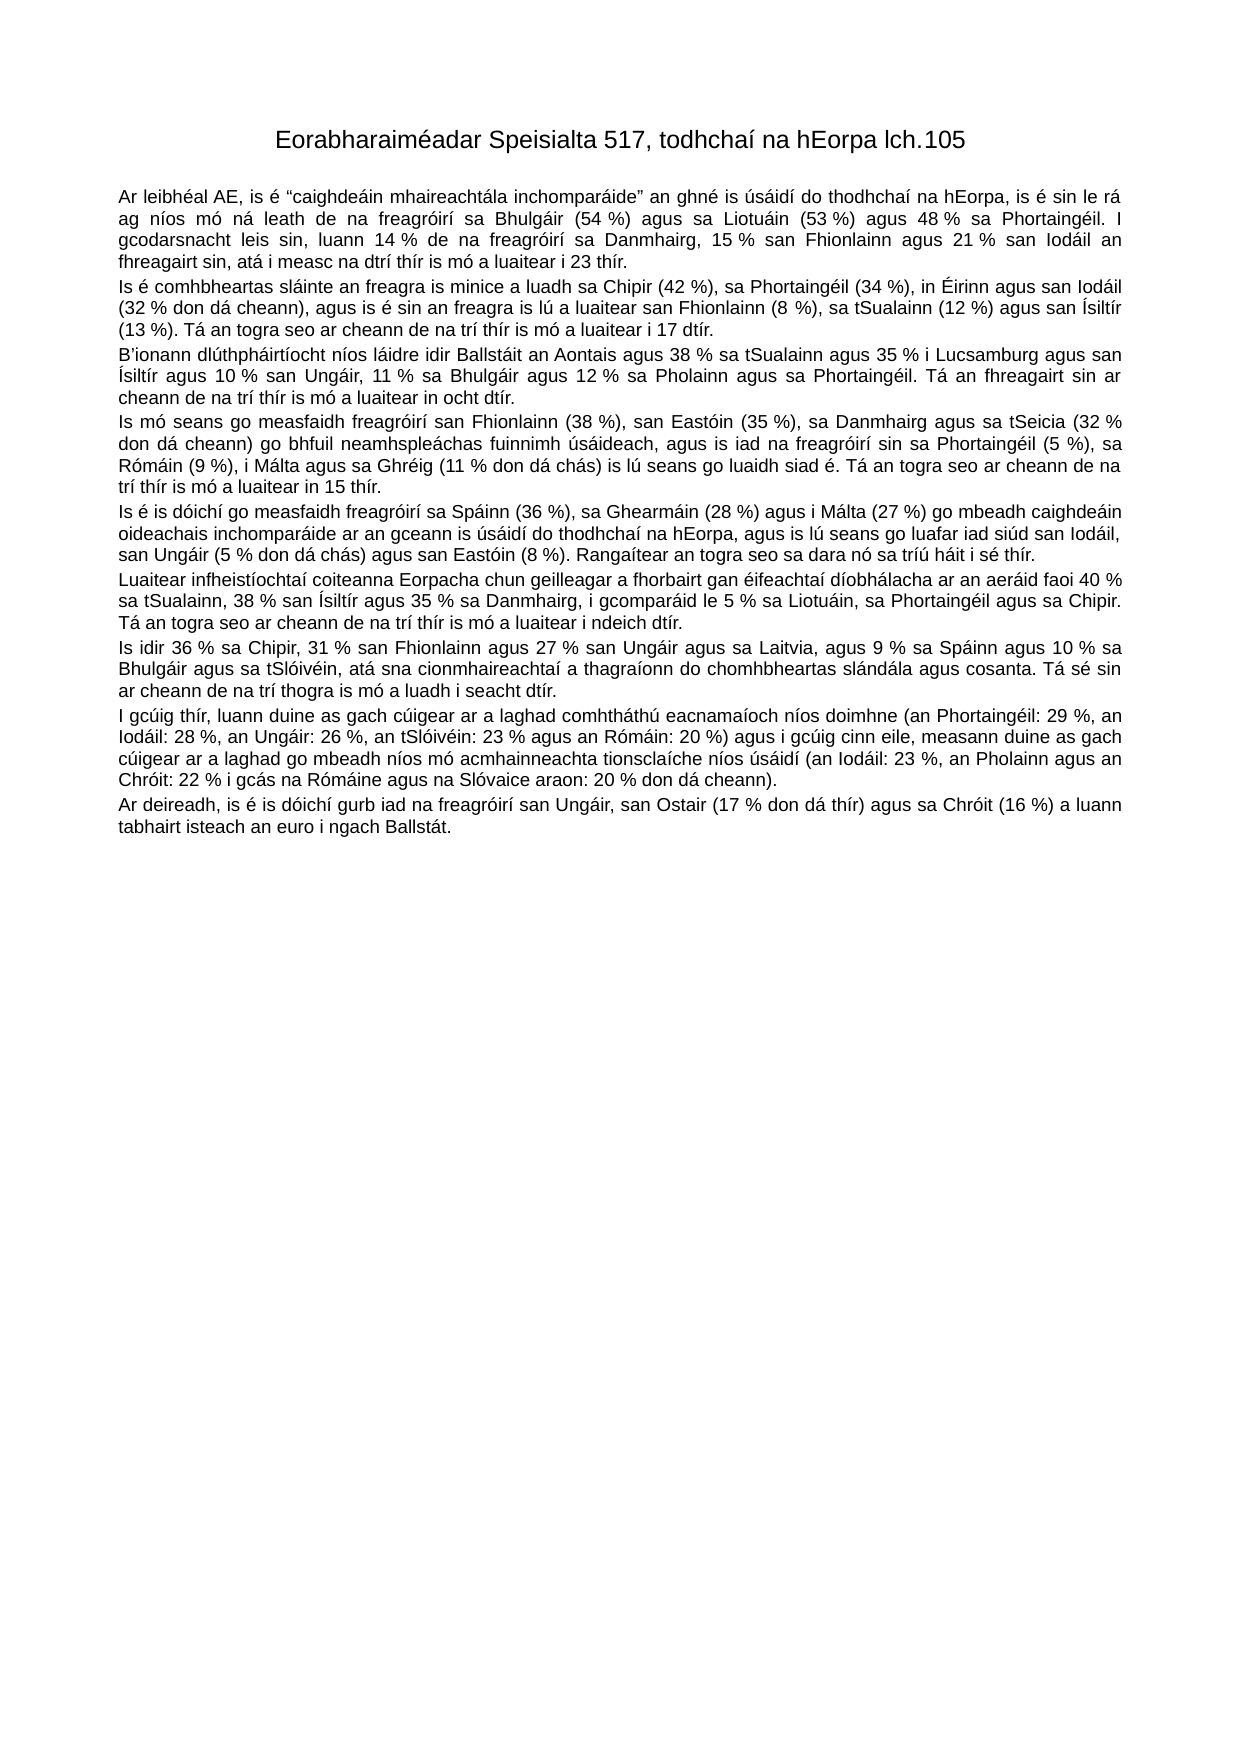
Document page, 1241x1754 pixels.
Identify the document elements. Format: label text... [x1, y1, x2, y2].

text Is é comhbheartas sláinte an freagra is minice a luadh sa Chipir (42 %), sa Phortaingéil (34 %), in Éirinn agus san Iodáil (32 % don dá cheann), agus is é sin an freagra is lú a luaitear san Fhionlainn (8 %), sa tSualainn (12 %) agus san Ísiltír (13 %). Tá an togra seo ar cheann de na trí thír is mó a luaitear i 17 dtír. [118, 276, 1122, 340]
text B’ionann dlúthpháirtíocht níos láidre idir Ballstáit an Aontais agus 38 % sa tSualainn agus 35 % i Lucsamburg agus san Ísiltír agus 10 % san Ungáir, 11 % sa Bhulgáir agus 12 % sa Pholainn agus sa Phortaingéil. Tá an fhreagairt sin ar cheann de na trí thír is mó a luaitear in ocht dtír. [118, 343, 1122, 408]
text Luaitear infheistíochtaí coiteanna Eorpacha chun geilleagar a fhorbairt gan éifeachtaí díobhálacha ar an aeráid faoi 40 % sa tSualainn, 38 % san Ísiltír agus 35 % sa Danmhairg, i gcomparáid le 5 % sa Liotuáin, sa Phortaingéil agus sa Chipir. Tá an togra seo ar cheann de na trí thír is mó a luaitear i ndeich dtír. [118, 569, 1122, 633]
text Is mó seans go measfaidh freagróirí san Fhionlainn (38 %), san Eastóin (35 %), sa Danmhairg agus sa tSeicia (32 % don dá cheann) go bhfuil neamhspleáchas fuinnimh úsáideach, agus is iad na freagróirí sin sa Phortaingéil (5 %), sa Rómáin (9 %), i Málta agus sa Ghréig (11 % don dá chás) is lú seans go luaidh siad é. Tá an togra seo ar cheann de na trí thír is mó a luaitear in 15 thír. [118, 411, 1122, 498]
text Is é is dóichí go measfaidh freagróirí sa Spáinn (36 %), sa Ghearmáin (28 %) agus i Málta (27 %) go mbeadh caighdeáin oideachais inchomparáide ar an gceann is úsáidí do thodhchaí na hEorpa, agus is lú seans go luafar iad siúd san Iodáil, san Ungáir (5 % don dá chás) agus san Eastóin (8 %). Rangaítear an togra seo sa dara nó sa tríú háit i sé thír. [118, 501, 1122, 566]
text I gcúig thír, luann duine as gach cúigear ar a laghad comhtháthú eacnamaíoch níos doimhne (an Phortaingéil: 29 %, an Iodáil: 28 %, an Ungáir: 26 %, an tSlóivéin: 23 % agus an Rómáin: 20 %) agus i gcúig cinn eile, measann duine as gach cúigear ar a laghad go mbeadh níos mó acmhainneachta tionsclaíche níos úsáidí (an Iodáil: 23 %, an Pholainn agus an Chróit: 22 % i gcás na Rómáine agus na Slóvaice araon: 20 % don dá cheann). [118, 704, 1122, 791]
text Is idir 36 % sa Chipir, 31 % san Fhionlainn agus 27 % san Ungáir agus sa Laitvia, agus 9 % sa Spáinn agus 10 % sa Bhulgáir agus sa tSlóivéin, atá sna cionmhaireachtaí a thagraíonn do chomhbheartas slándála agus cosanta. Tá sé sin ar cheann de na trí thogra is mó a luadh i seacht dtír. [118, 637, 1122, 701]
text Ar leibhéal AE, is é “caighdeáin mhaireachtála inchomparáide” an ghné is úsáidí do thodhchaí na hEorpa, is é sin le rá ag níos mó ná leath de na freagróirí sa Bhulgáir (54 %) agus sa Liotuáin (53 %) agus 48 % sa Phortaingéil. I gcodarsnacht leis sin, luann 14 % de na freagróirí sa Danmhairg, 15 % san Fhionlainn agus 21 % san Iodáil an fhreagairt sin, atá i measc na dtrí thír is mó a luaitear i 23 thír. [118, 186, 1122, 272]
text Ar deireadh, is é is dóichí gurb iad na freagróirí san Ungáir, san Ostair (17 % don dá thír) agus sa Chróit (16 %) a luann tabhairt isteach an euro i ngach Ballstát. [118, 794, 1122, 837]
